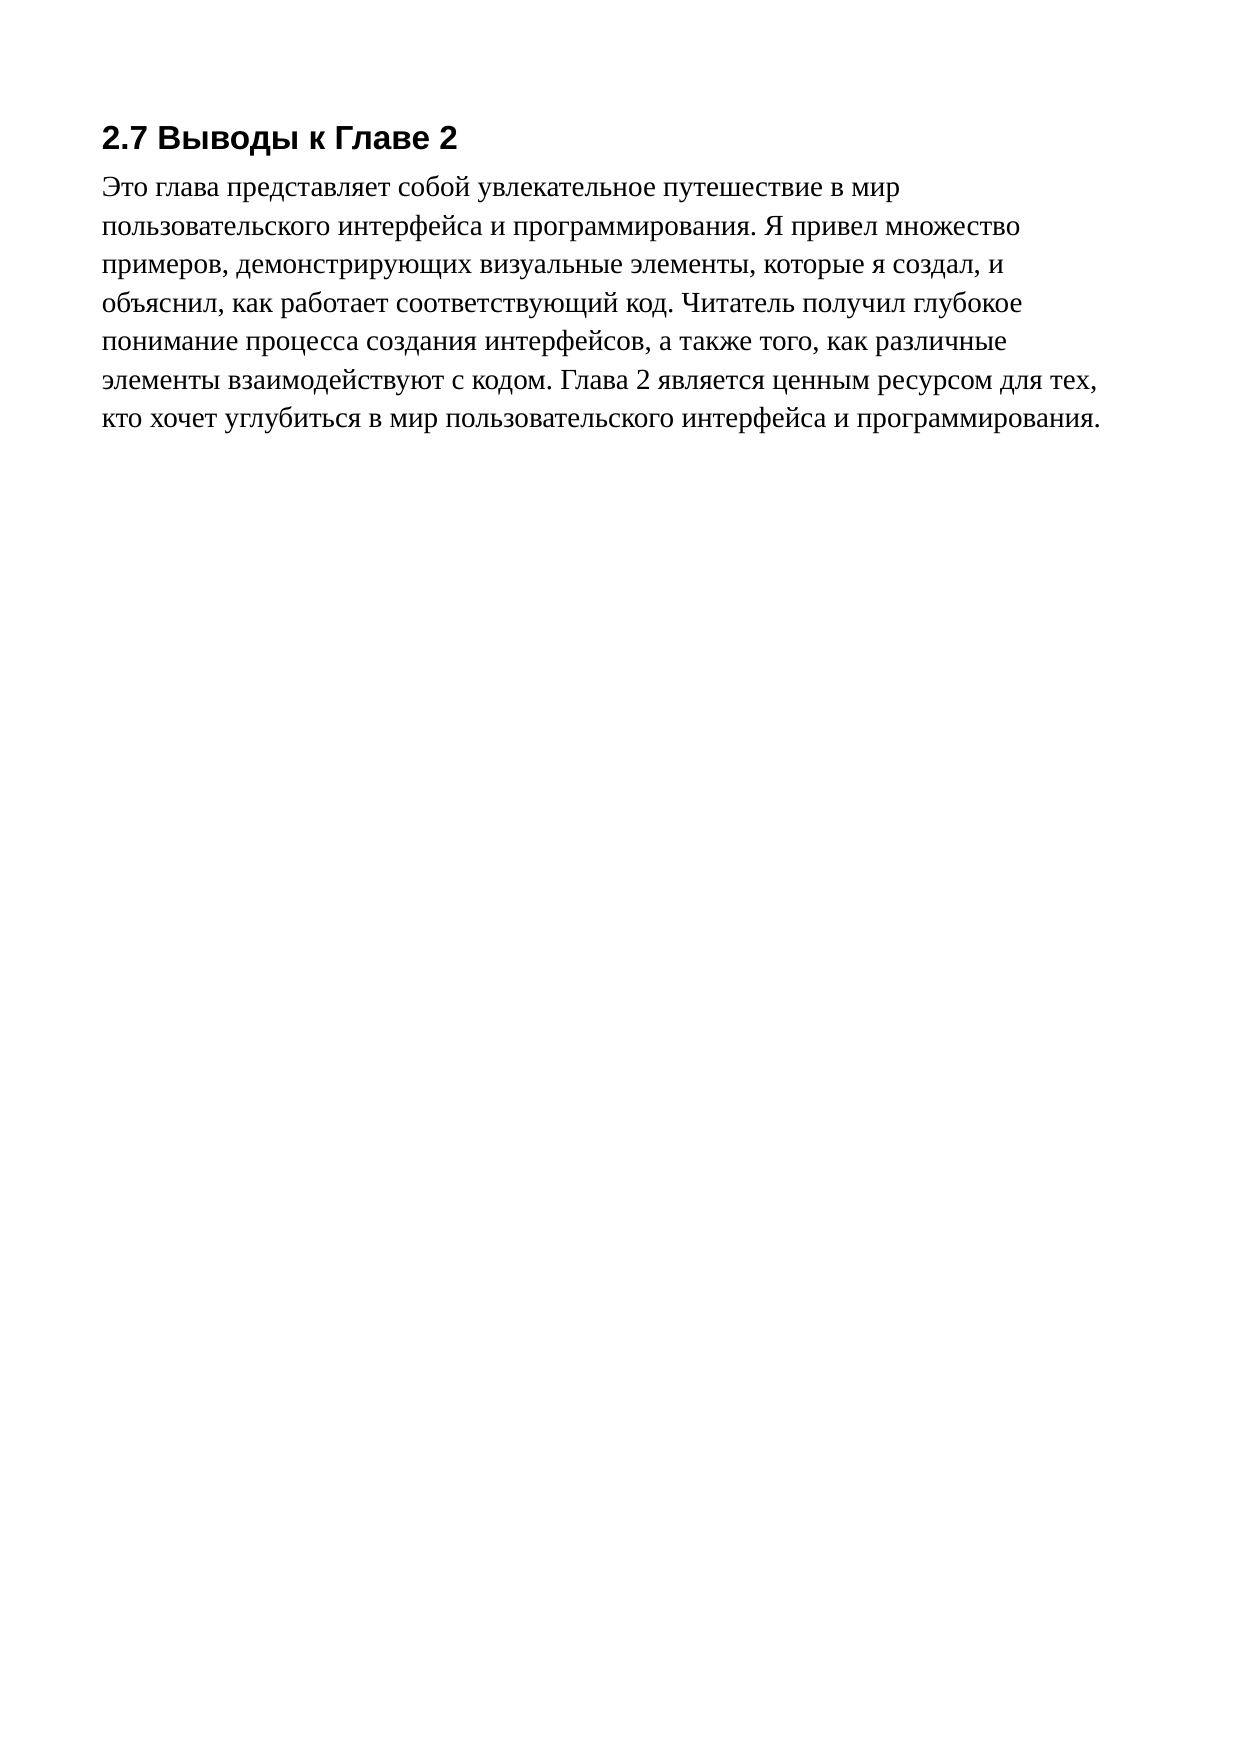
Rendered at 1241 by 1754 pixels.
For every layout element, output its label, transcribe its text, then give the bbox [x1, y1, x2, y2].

text Это глава представляет собой увлекательное путешествие в мир пользовательского интерфейса и программирования. Я привел множество примеров, демонстрирующих визуальные элементы, которые я создал, и объяснил, как работает соответствующий код. Читатель получил глубокое понимание процесса создания интерфейсов, а также того, как различные элементы взаимодействуют с кодом. Глава 2 является ценным ресурсом для тех, кто хочет углубиться в мир пользовательского интерфейса и программирования. [102, 169, 1123, 434]
subtitle 2.7 Выводы к Главе 2 [102, 118, 1123, 157]
